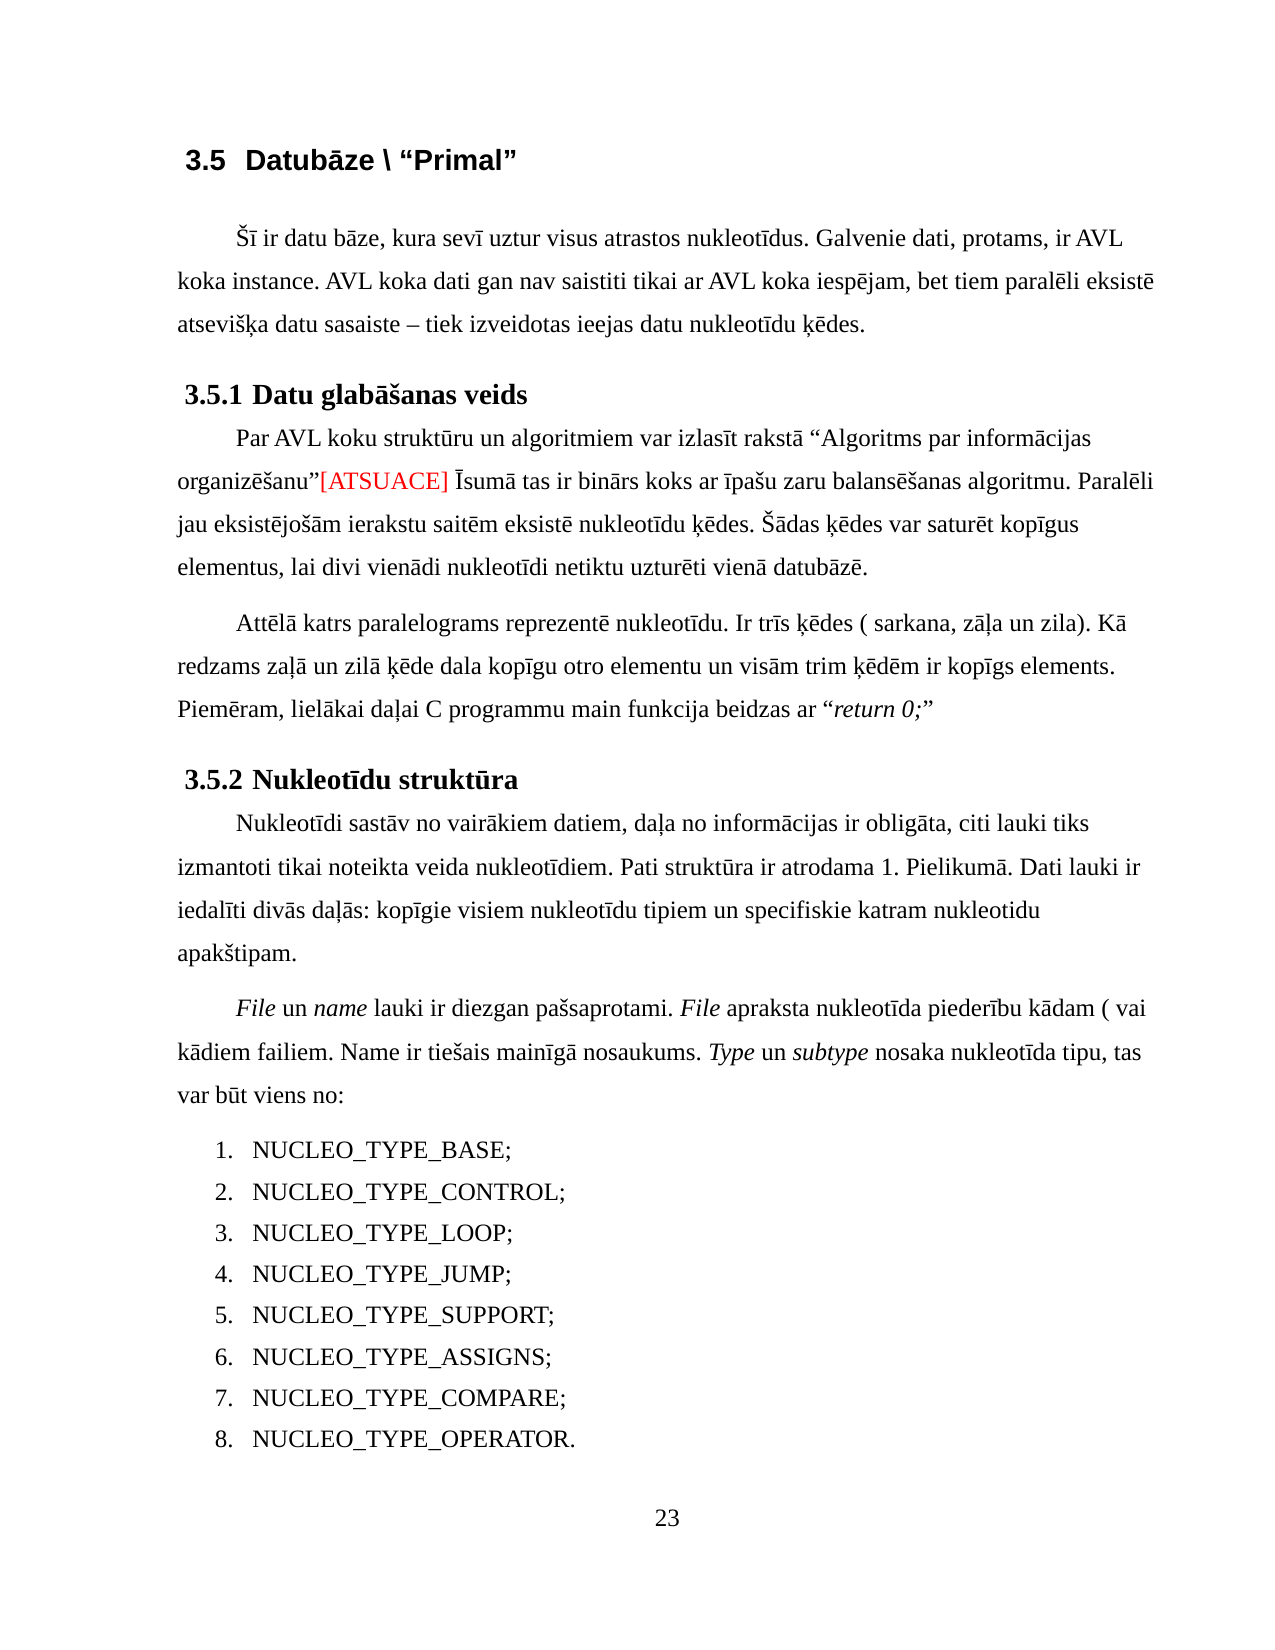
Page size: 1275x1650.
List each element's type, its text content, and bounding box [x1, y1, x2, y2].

list NUCLEO_TYPE_OPERATOR. [214, 1424, 1157, 1453]
list NUCLEO_TYPE_CONTROL; [214, 1177, 1157, 1205]
text Par AVL koku struktūru un algoritmiem var izlasīt rakstā “Algoritms par informācijas organizēšanu”[ATSUACE] Īsumā tas ir binārs koks ar īpašu zaru balansēšanas algoritmu. Paralēli jau eksistējošām ierakstu saitēm eksistē nukleotīdu ķēdes. Šādas ķēdes var saturēt kopīgus elementus, lai divi vienādi nukleotīdi netiktu uzturēti vienā datubāzē. [177, 423, 1157, 581]
list NUCLEO_TYPE_SUPPORT; [214, 1300, 1157, 1329]
text Attēlā katrs paralelograms reprezentē nukleotīdu. Ir trīs ķēdes ( sarkana, zāļa un zila). Kā redzams zaļā un zilā ķēde dala kopīgu otro elementu un visām trim ķēdēm ir kopīgs elements. Piemēram, lielākai daļai C programmu main funkcija beidzas ar “return 0;” [177, 608, 1157, 723]
list NUCLEO_TYPE_JUMP; [214, 1259, 1157, 1288]
text Nukleotīdi sastāv no vairākiem datiem, daļa no informācijas ir obligāta, citi lauki tiks izmantoti tikai noteikta veida nukleotīdiem. Pati struktūra ir atrodama 1. Pielikumā. Dati lauki ir iedalīti divās daļās: kopīgie visiem nukleotīdu tipiem un specifiskie katram nukleotidu apakštipam. [177, 808, 1157, 967]
subtitle Datu glabāšanas veids [177, 377, 1157, 411]
list NUCLEO_TYPE_COMPARE; [214, 1383, 1157, 1412]
list NUCLEO_TYPE_ASSIGNS; [214, 1342, 1157, 1370]
list NUCLEO_TYPE_BASE; [214, 1135, 1157, 1164]
subtitle Datubāze \ “Primal” [177, 143, 1157, 177]
subtitle Nukleotīdu struktūra [177, 762, 1157, 796]
list NUCLEO_TYPE_LOOP; [214, 1218, 1157, 1247]
text File un name lauki ir diezgan pašsaprotami. File apraksta nukleotīda piederību kādam ( vai kādiem failiem. Name ir tiešais mainīgā nosaukums. Type un subtype nosaka nukleotīda tipu, tas var būt viens no: [177, 993, 1157, 1108]
text Šī ir datu bāze, kura sevī uztur visus atrastos nukleotīdus. Galvenie dati, protams, ir AVL koka instance. AVL koka dati gan nav saistiti tikai ar AVL koka iespējam, bet tiem paralēli eksistē atsevišķa datu sasaiste – tiek izveidotas ieejas datu nukleotīdu ķēdes. [177, 223, 1157, 338]
